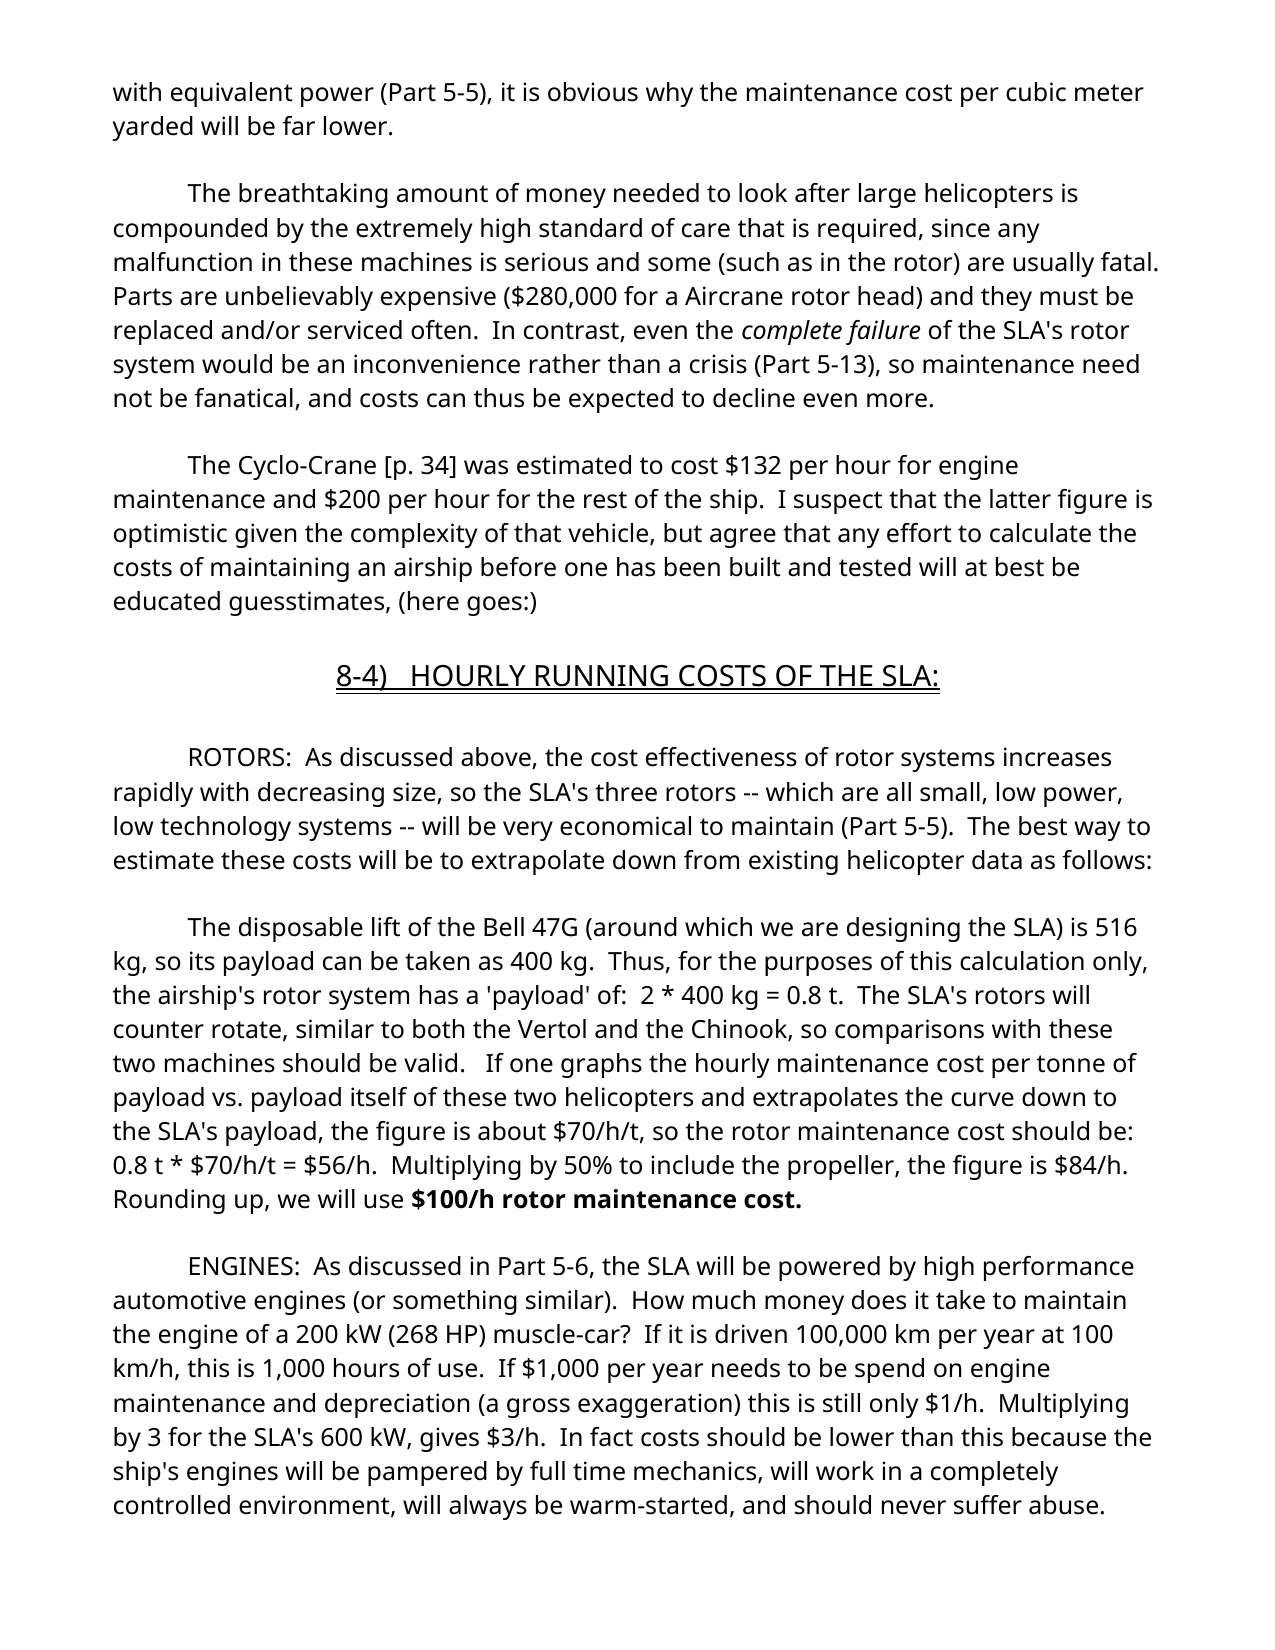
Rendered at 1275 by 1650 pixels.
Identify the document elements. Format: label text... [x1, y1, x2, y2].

text The disposable lift of the Bell 47G (around which we are designing the SLA) is 516 kg, so its payload can be taken as 400 kg. Thus, for the purposes of this calculation only, the airship's rotor system has a 'payload' of: 2 * 400 kg = 0.8 t. The SLA's rotors will counter rotate, similar to both the Vertol and the Chinook, so comparisons with these two machines should be valid. If one graphs the hourly maintenance cost per tonne of payload vs. payload itself of these two helicopters and extrapolates the curve down to the SLA's payload, the figure is about $70/h/t, so the rotor maintenance cost should be: 0.8 t * $70/h/t = $56/h. Multiplying by 50% to include the propeller, the figure is $84/h. Rounding up, we will use $100/h rotor maintenance cost. [112, 909, 1162, 1216]
text with equivalent power (Part 5-5), it is obvious why the maintenance cost per cubic meter yarded will be far lower. [112, 75, 1162, 143]
text ROTORS: As discussed above, the cost effectiveness of rotor systems increases rapidly with decreasing size, so the SLA's three rotors -- which are all small, low power, low technology systems -- will be very economical to maintain (Part 5-5). The best way to estimate these costs will be to extrapolate down from existing helicopter data as follows: [112, 740, 1162, 876]
text The Cyclo-Crane [p. 34] was estimated to cost $132 per hour for engine maintenance and $200 per hour for the rest of the ship. I suspect that the latter figure is optimistic given the complexity of that vehicle, but agree that any effort to calculate the costs of maintaining an airship before one has been built and tested will at best be educated guesstimates, (here goes:) [112, 448, 1162, 618]
text ENGINES: As discussed in Part 5-6, the SLA will be powered by high performance automotive engines (or something similar). How much money does it take to maintain the engine of a 200 kW (268 HP) muscle-car? If it is driven 100,000 km per year at 100 km/h, this is 1,000 hours of use. If $1,000 per year needs to be spend on engine maintenance and depreciation (a gross exaggeration) this is still only $1/h. Multiplying by 3 for the SLA's 600 kW, gives $3/h. In fact costs should be lower than this because the ship's engines will be pampered by full time mechanics, will work in a completely controlled environment, will always be warm-started, and should never suffer abuse. [112, 1249, 1162, 1521]
text The breathtaking amount of money needed to look after large helicopters is compounded by the extremely high standard of care that is required, since any malfunction in these machines is serious and some (such as in the rotor) are usually fatal. Parts are unbelievably expensive ($280,000 for a Aircrane rotor head) and they must be replaced and/or serviced often. In contrast, even the complete failure of the SLA's rotor system would be an inconvenience rather than a crisis (Part 5-13), so maintenance need not be fanatical, and costs can thus be expected to decline even more. [112, 176, 1162, 414]
subtitle 8-4) HOURLY RUNNING COSTS OF THE SLA: [112, 655, 1162, 695]
